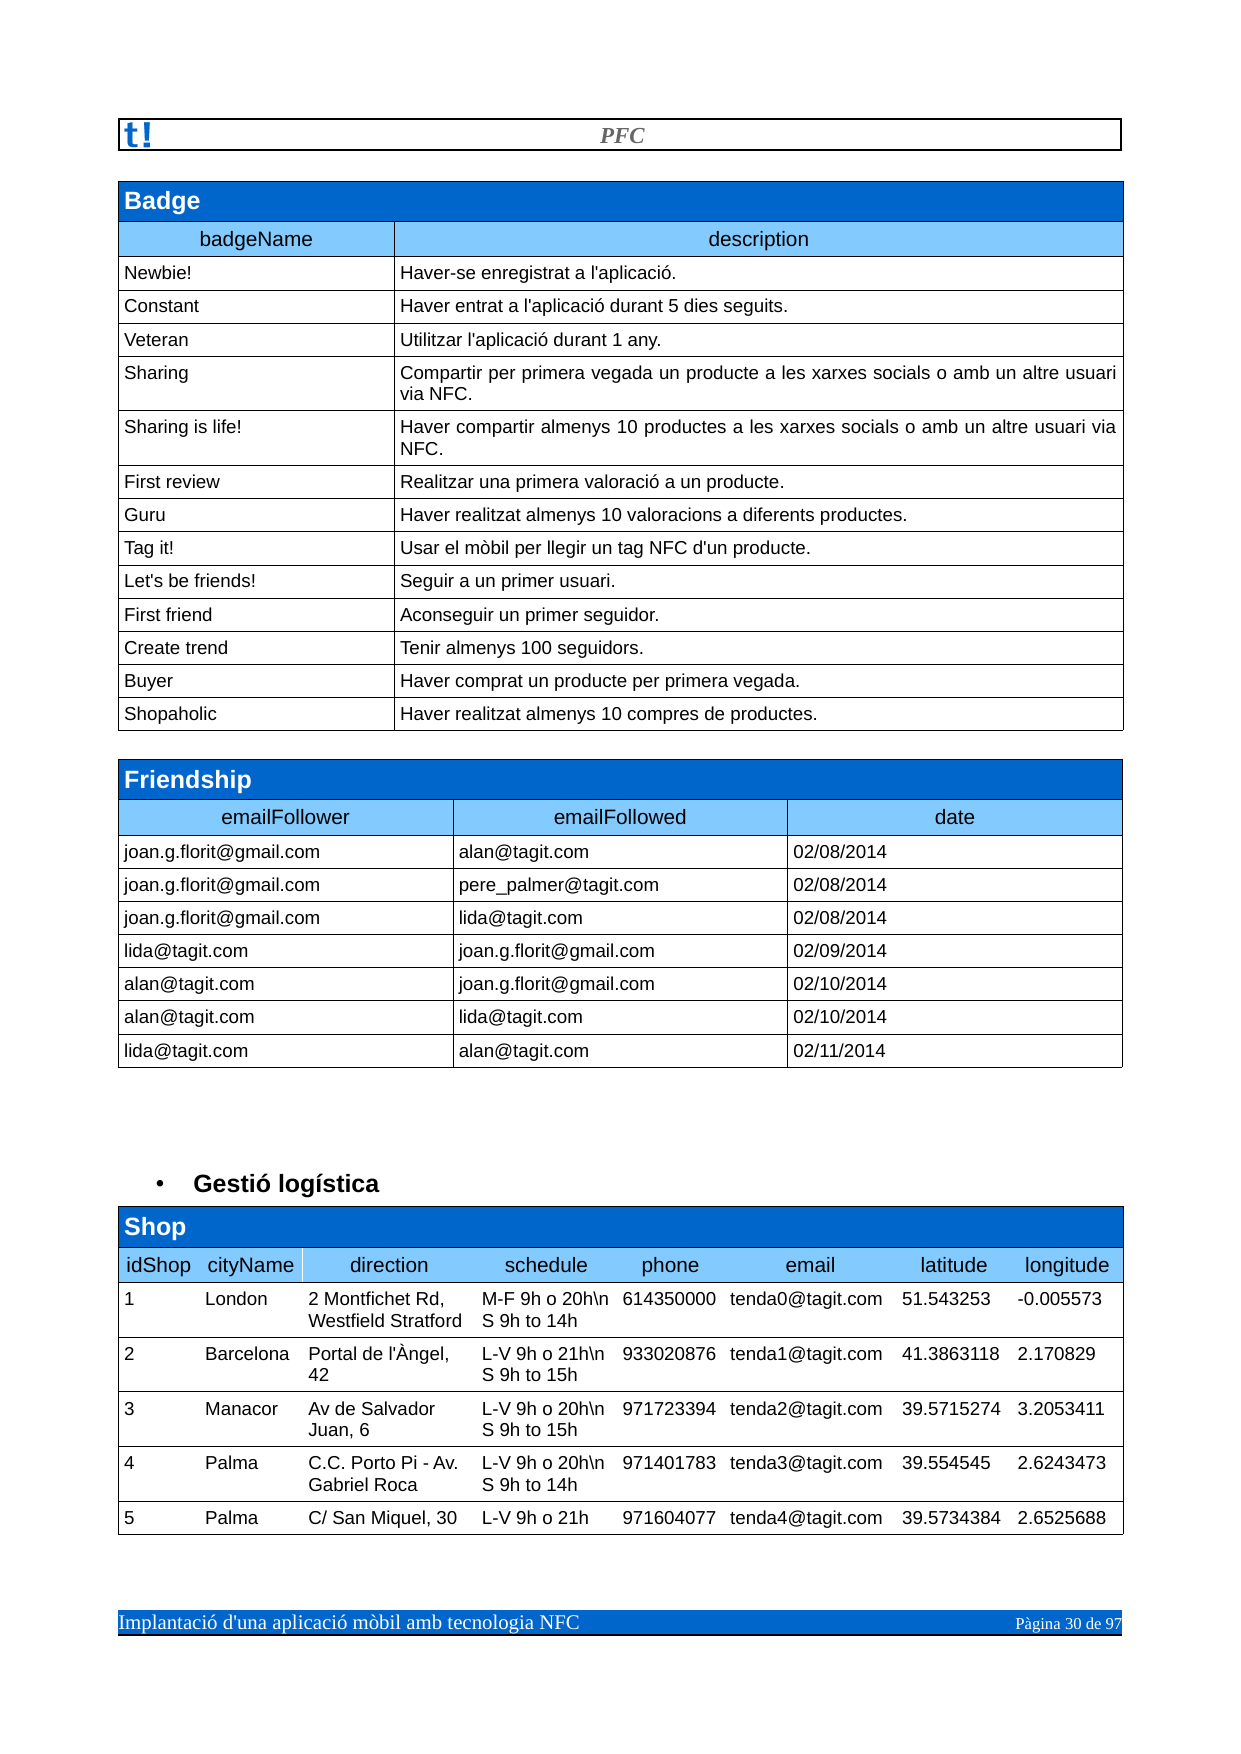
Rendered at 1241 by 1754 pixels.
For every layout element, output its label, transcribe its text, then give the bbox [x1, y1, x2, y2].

table_cell joan.g.florit@gmail.com [454, 968, 787, 1000]
table_cell 41.3863118 [896, 1338, 1012, 1391]
table_cell cityName [199, 1248, 302, 1282]
table_cell 971723394 [616, 1392, 724, 1446]
table_cell Newbie! [119, 257, 394, 289]
table_cell emailFollower [119, 800, 453, 835]
table_cell C/ San Miquel, 30 [303, 1502, 476, 1534]
table_cell alan@tagit.com [119, 1001, 453, 1033]
table_cell Utilitzar l'aplicació durant 1 any. [395, 324, 1123, 356]
table_cell lida@tagit.com [454, 1001, 787, 1033]
table_cell Tag it! [119, 532, 394, 564]
table_cell L-V 9h o 20h\n S 9h to 15h [476, 1392, 616, 1446]
table_cell 39.5734384 [896, 1502, 1012, 1534]
picture [123, 121, 151, 148]
table_cell 08/02/2014 [788, 836, 1122, 868]
table_cell Buyer [119, 665, 394, 697]
table_cell 2.6525688 [1012, 1502, 1123, 1534]
table_cell C.C. Porto Pi - Av. Gabriel Roca [303, 1447, 476, 1501]
table_cell Tenir almenys 100 seguidors. [395, 632, 1123, 664]
table_cell tenda1@tagit.com [724, 1338, 896, 1391]
table_cell 08/02/2014 [788, 869, 1122, 901]
table_cell Portal de l'Àngel, 42 [303, 1338, 476, 1391]
table_cell First friend [119, 599, 394, 631]
table_cell Palma [199, 1502, 302, 1534]
table_cell 614350000 [616, 1283, 724, 1337]
table_cell emailFollowed [454, 800, 787, 835]
table_cell 10/02/2014 [788, 1001, 1122, 1033]
table_cell 2.170829 [1012, 1338, 1123, 1391]
table_cell phone [616, 1248, 724, 1282]
table_cell First review [119, 466, 394, 498]
table_cell 971401783 [616, 1447, 724, 1501]
table_cell Haver-se enregistrat a l'aplicació. [395, 257, 1123, 289]
table_cell Palma [199, 1447, 302, 1501]
table_header Shop [119, 1207, 1123, 1247]
table_cell direction [303, 1248, 476, 1282]
table_cell Haver entrat a l'aplicació durant 5 dies seguits. [395, 291, 1123, 323]
table_cell tenda4@tagit.com [724, 1502, 896, 1534]
table_cell 10/02/2014 [788, 968, 1122, 1000]
table_cell 4 [119, 1447, 199, 1501]
table_cell alan@tagit.com [454, 836, 787, 868]
table_cell 11/02/2014 [788, 1035, 1122, 1067]
table_cell email [724, 1248, 896, 1282]
table_cell Create trend [119, 632, 394, 664]
table_cell 08/02/2014 [788, 902, 1122, 934]
table_cell joan.g.florit@gmail.com [119, 836, 453, 868]
table_cell Sharing [119, 357, 394, 410]
table_cell latitude [896, 1248, 1012, 1282]
table_cell 2.6243473 [1012, 1447, 1123, 1501]
table_cell L-V 9h o 20h\n S 9h to 14h [476, 1447, 616, 1501]
table_cell 2 Montfichet Rd, Westfield Stratford [303, 1283, 476, 1337]
table_cell L-V 9h o 21h [476, 1502, 616, 1534]
table_cell Sharing is life! [119, 411, 394, 465]
table_cell Barcelona [199, 1338, 302, 1391]
table_cell 3 [119, 1392, 199, 1446]
table_cell joan.g.florit@gmail.com [119, 902, 453, 934]
table_cell Haver realitzat almenys 10 compres de productes. [395, 698, 1123, 730]
table_cell 3.2053411 [1012, 1392, 1123, 1446]
table_cell tenda2@tagit.com [724, 1392, 896, 1446]
table_cell Compartir per primera vegada un producte a les xarxes socials o amb un altre usuari via NFC. [395, 357, 1123, 410]
table_cell Haver compartir almenys 10 productes a les xarxes socials o amb un altre usuari via NFC. [395, 411, 1123, 465]
table_cell 39.554545 [896, 1447, 1012, 1501]
table_cell schedule [476, 1248, 616, 1282]
table_cell Guru [119, 499, 394, 531]
table_cell Realitzar una primera valoració a un producte. [395, 466, 1123, 498]
table_cell 1 [119, 1283, 199, 1337]
table_cell joan.g.florit@gmail.com [119, 869, 453, 901]
table_cell joan.g.florit@gmail.com [454, 935, 787, 967]
table_cell description [395, 222, 1123, 256]
table_cell date [788, 800, 1122, 835]
table_header Badge [119, 182, 1123, 221]
table_cell alan@tagit.com [454, 1035, 787, 1067]
table_cell 2 [119, 1338, 199, 1391]
table_cell pere_palmer@tagit.com [454, 869, 787, 901]
table_cell Manacor [199, 1392, 302, 1446]
table_cell 39.5715274 [896, 1392, 1012, 1446]
table_cell Veteran [119, 324, 394, 356]
table_cell London [199, 1283, 302, 1337]
table_cell L-V 9h o 21h\n S 9h to 15h [476, 1338, 616, 1391]
table_cell Haver comprat un producte per primera vegada. [395, 665, 1123, 697]
table_cell Let's be friends! [119, 566, 394, 598]
table_cell Usar el mòbil per llegir un tag NFC d'un producte. [395, 532, 1123, 564]
table_cell longitude [1012, 1248, 1123, 1282]
table_cell 09/02/2014 [788, 935, 1122, 967]
table_cell Aconseguir un primer seguidor. [395, 599, 1123, 631]
table_cell lida@tagit.com [454, 902, 787, 934]
table_cell alan@tagit.com [119, 968, 453, 1000]
table_cell Seguir a un primer usuari. [395, 566, 1123, 598]
table_cell lida@tagit.com [119, 935, 453, 967]
table_header Friendship [119, 760, 1122, 799]
table_cell idShop [119, 1248, 199, 1282]
table_cell Shopaholic [119, 698, 394, 730]
table_cell -0.005573 [1012, 1283, 1123, 1337]
table_cell tenda3@tagit.com [724, 1447, 896, 1501]
table_cell 971604077 [616, 1502, 724, 1534]
table_cell 933020876 [616, 1338, 724, 1391]
table_cell 51.543253 [896, 1283, 1012, 1337]
table_cell Constant [119, 291, 394, 323]
table_cell lida@tagit.com [119, 1035, 453, 1067]
table_cell 5 [119, 1502, 199, 1534]
table_cell badgeName [119, 222, 394, 256]
table_cell M-F 9h o 20h\n S 9h to 14h [476, 1283, 616, 1337]
table_cell tenda0@tagit.com [724, 1283, 896, 1337]
list Gestió logística [156, 1168, 1122, 1197]
table_cell Haver realitzat almenys 10 valoracions a diferents productes. [395, 499, 1123, 531]
table_cell Av de Salvador Juan, 6 [303, 1392, 476, 1446]
